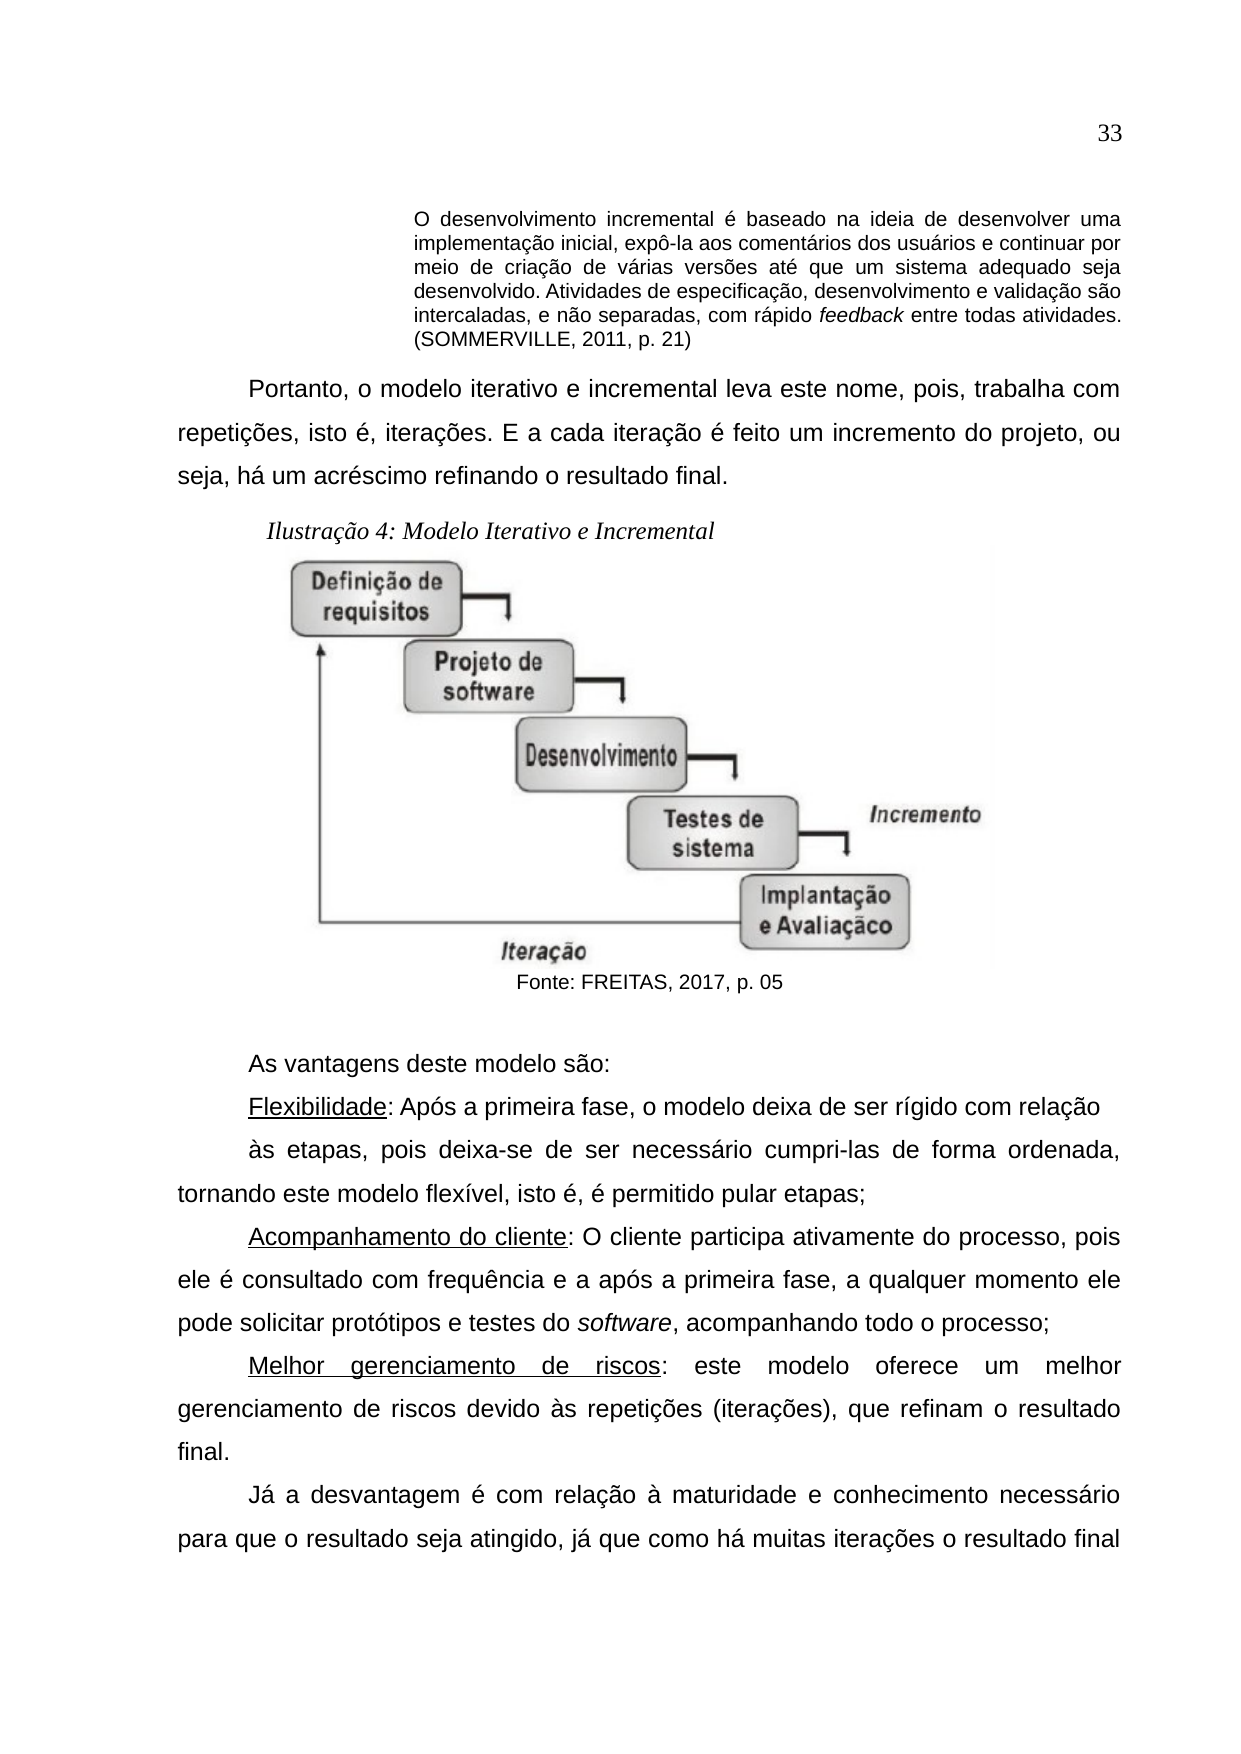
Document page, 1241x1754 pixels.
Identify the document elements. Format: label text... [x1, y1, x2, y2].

text às etapas, pois deixa-se de ser necessário cumpri-las de forma ordenada, tornando este modelo flexível, isto é, é permitido pular etapas; [177, 1135, 1122, 1207]
text Já a desvantagem é com relação à maturidade e conhecimento necessário para que o resultado seja atingido, já que como há muitas iterações o resultado final [177, 1480, 1122, 1552]
text Fonte: FREITAS, 2017, p. 05 [177, 504, 1122, 993]
text Melhor gerenciamento de riscos: este modelo oferece um melhor gerenciamento de riscos devido às repetições (iterações), que refinam o resultado final. [177, 1351, 1122, 1466]
text Ilustração 4: Modelo Iterativo e Incremental [266, 516, 1033, 545]
text O desenvolvimento incremental é baseado na ideia de desenvolver uma implementação inicial, expô-la aos comentários dos usuários e continuar por meio de criação de várias versões até que um sistema adequado seja desenvolvido. Atividades de especificação, desenvolvimento e validação são intercaladas, e não separadas, com rápido feedback entre todas atividades. (SOMMERVILLE, 2011, p. 21) [413, 207, 1122, 350]
text Portanto, o modelo iterativo e incremental leva este nome, pois, trabalha com repetições, isto é, iterações. E a cada iteração é feito um incremento do projeto, ou seja, há um acréscimo refinando o resultado final. [177, 374, 1122, 489]
text Acompanhamento do cliente: O cliente participa ativamente do processo, pois ele é consultado com frequência e a após a primeira fase, a qualquer momento ele pode solicitar protótipos e testes do software, acompanhando todo o processo; [177, 1222, 1122, 1337]
picture [266, 545, 1033, 970]
text As vantagens deste modelo são: [177, 1049, 1122, 1078]
text Flexibilidade: Após a primeira fase, o modelo deixa de ser rígido com relação [177, 1092, 1122, 1121]
